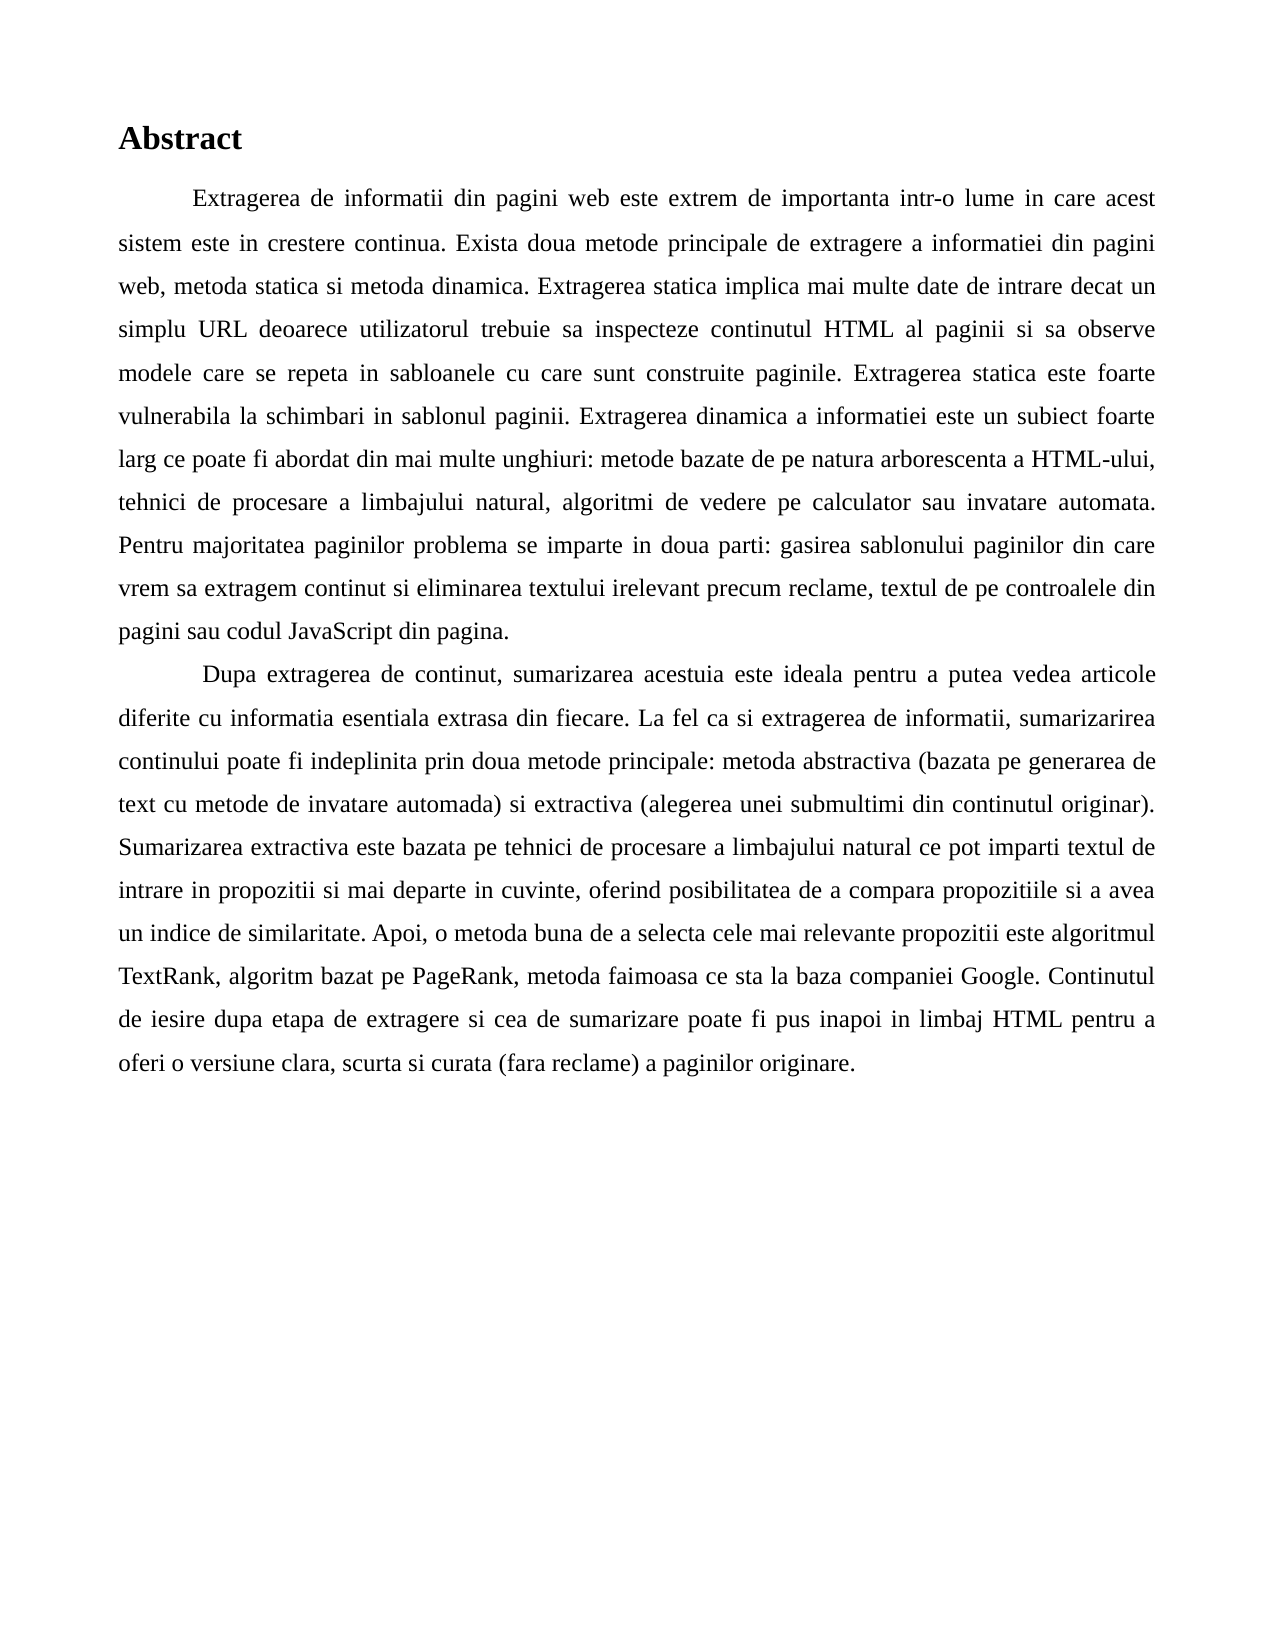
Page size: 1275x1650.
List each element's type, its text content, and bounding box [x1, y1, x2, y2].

text Dupa extragerea de continut, sumarizarea acestuia este ideala pentru a putea vedea articole diferite cu informatia esentiala extrasa din fiecare. La fel ca si extragerea de informatii, sumarizarirea continului poate fi indeplinita prin doua metode principale: metoda abstractiva (bazata pe generarea de text cu metode de invatare automada) si extractiva (alegerea unei submultimi din continutul originar). Sumarizarea extractiva este bazata pe tehnici de procesare a limbajului natural ce pot imparti textul de intrare in propozitii si mai departe in cuvinte, oferind posibilitatea de a compara propozitiile si a avea un indice de similaritate. Apoi, o metoda buna de a selecta cele mai relevante propozitii este algoritmul TextRank, algoritm bazat pe PageRank, metoda faimoasa ce sta la baza companiei Google. Continutul de iesire dupa etapa de extragere si cea de sumarizare poate fi pus inapoi in limbaj HTML pentru a oferi o versiune clara, scurta si curata (fara reclame) a paginilor originare. [118, 659, 1157, 1076]
text Extragerea de informatii din pagini web este extrem de importanta intr-o lume in care acest sistem este in crestere continua. Exista doua metode principale de extragere a informatiei din pagini web, metoda statica si metoda dinamica. Extragerea statica implica mai multe date de intrare decat un simplu URL deoarece utilizatorul trebuie sa inspecteze continutul HTML al paginii si sa observe modele care se repeta in sabloanele cu care sunt construite paginile. Extragerea statica este foarte vulnerabila la schimbari in sablonul paginii. Extragerea dinamica a informatiei este un subiect foarte larg ce poate fi abordat din mai multe unghiuri: metode bazate de pe natura arborescenta a HTML-ului, tehnici de procesare a limbajului natural, algoritmi de vedere pe calculator sau invatare automata. Pentru majoritatea paginilor problema se imparte in doua parti: gasirea sablonului paginilor din care vrem sa extragem continut si eliminarea textului irelevant precum reclame, textul de pe controalele din pagini sau codul JavaScript din pagina. [118, 176, 1157, 645]
text Abstract [118, 118, 1157, 156]
